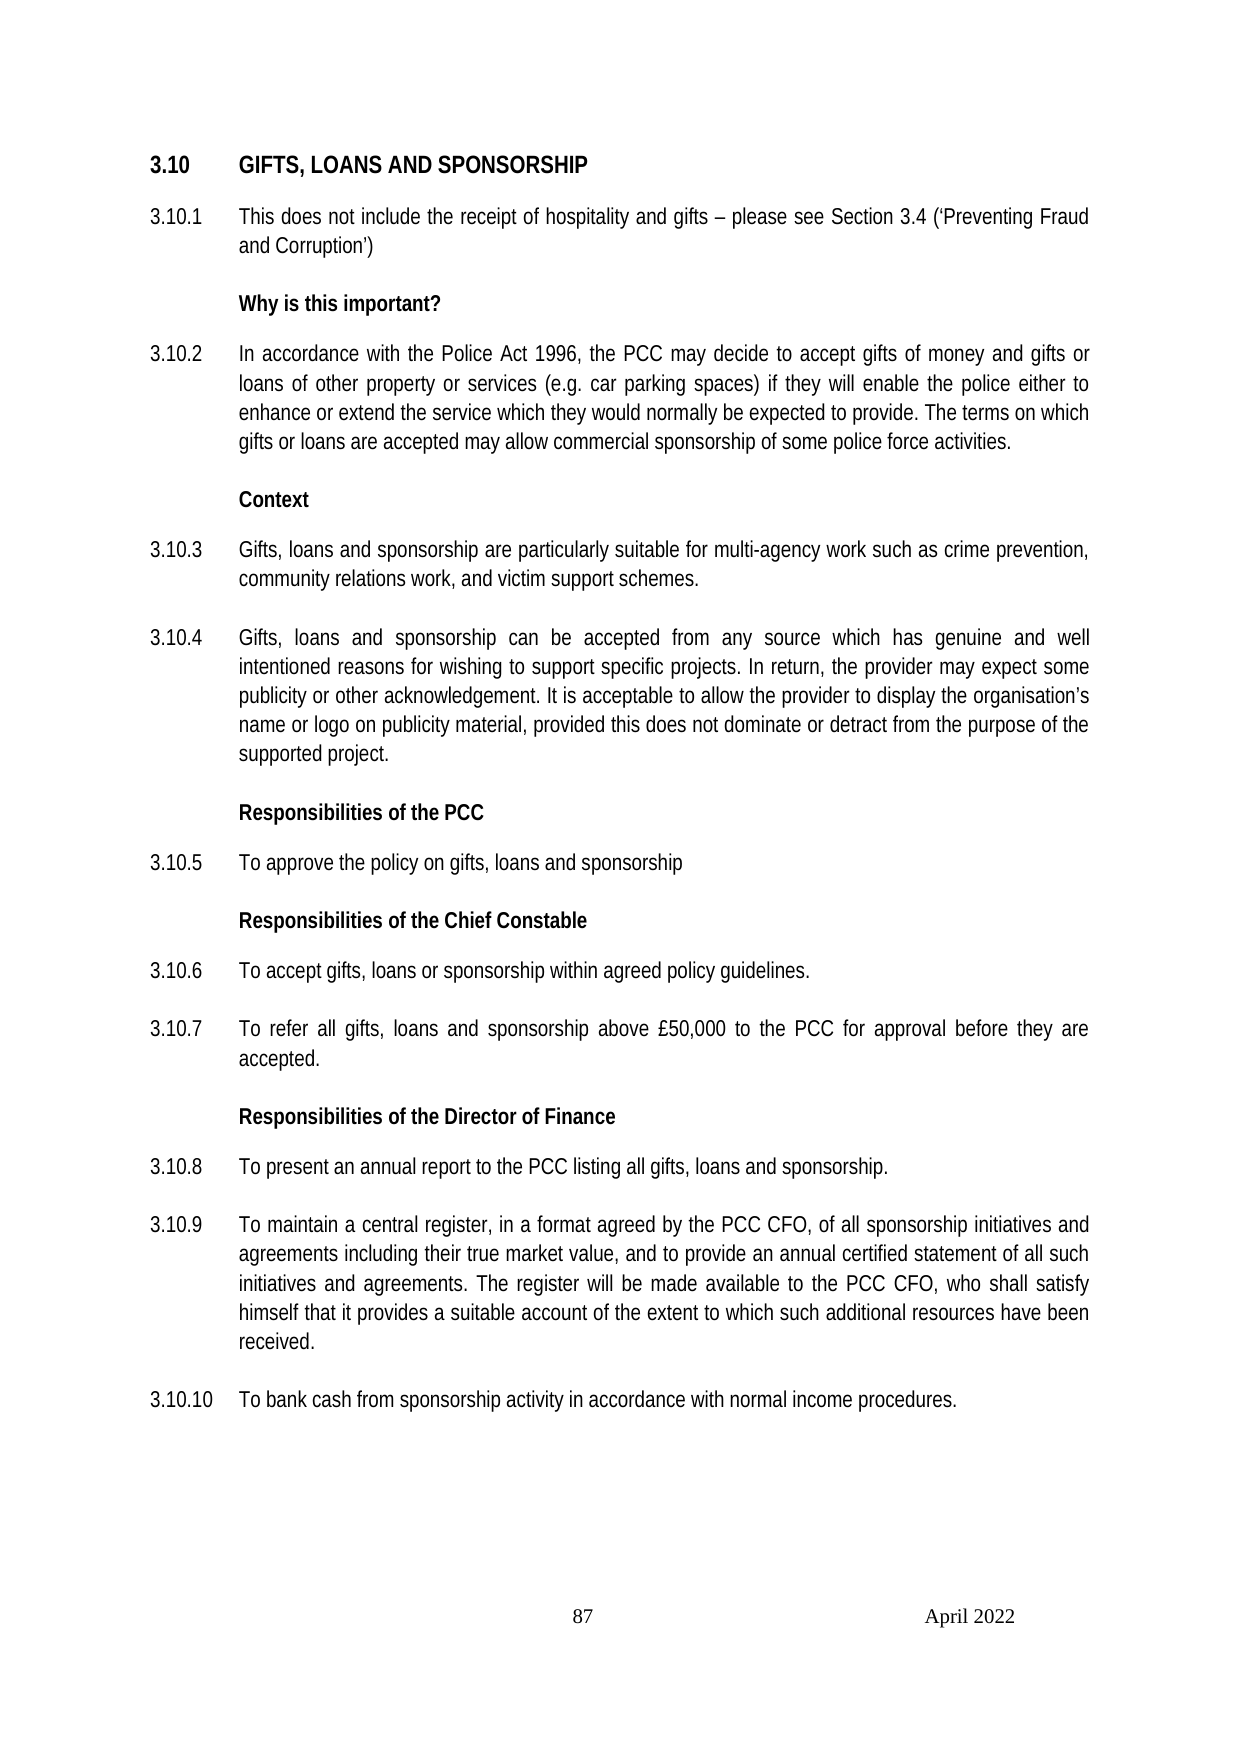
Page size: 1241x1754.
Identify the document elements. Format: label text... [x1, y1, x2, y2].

list To maintain a central register, in a format agreed by the PCC CFO, of all sponsorship initiatives and agreements including their true market value, and to provide an annual certified statement of all such initiatives and agreements. The register will be made available to the PCC CFO, who shall satisfy himself that it provides a suitable account of the extent to which such additional resources have been received. [150, 1208, 1090, 1354]
list To refer all gifts, loans and sponsorship above £50,000 to the PCC for approval before they are accepted. [150, 1012, 1090, 1071]
list To bank cash from sponsorship activity in accordance with normal income procedures. [150, 1383, 1090, 1412]
text Why is this important? [150, 287, 1090, 317]
list To present an annual report to the PCC listing all gifts, loans and sponsorship. [150, 1150, 1090, 1179]
list Gifts, loans and sponsorship can be accepted from any source which has genuine and well intentioned reasons for wishing to support specific projects. In return, the provider may expect some publicity or other acknowledgement. It is acceptable to allow the provider to display the organisation’s name or logo on publicity material, provided this does not dominate or detract from the purpose of the supported project. [150, 621, 1090, 767]
list This does not include the receipt of hospitality and gifts – please see Section 3.4 (‘Preventing Fraud and Corruption’) [150, 200, 1090, 258]
list In accordance with the Police Act 1996, the PCC may decide to accept gifts of money and gifts or loans of other property or services (e.g. car parking spaces) if they will enable the police either to enhance or extend the service which they would normally be expected to provide. The terms on which gifts or loans are accepted may allow commercial sponsorship of some police force activities. [150, 337, 1090, 454]
text Responsibilities of the Director of Finance [150, 1100, 1090, 1129]
text Responsibilities of the PCC [150, 796, 1090, 825]
list To accept gifts, loans or sponsorship within agreed policy guidelines. [150, 954, 1090, 983]
list Gifts, loans and sponsorship are particularly suitable for multi-agency work such as crime prevention, community relations work, and victim support schemes. [150, 533, 1090, 592]
list To approve the policy on gifts, loans and sponsorship [150, 846, 1090, 875]
text Responsibilities of the Chief Constable [150, 904, 1090, 933]
text 3.10 GIFTS, LOANS AND SPONSORSHIP [150, 150, 1090, 179]
text Context [150, 483, 1090, 512]
